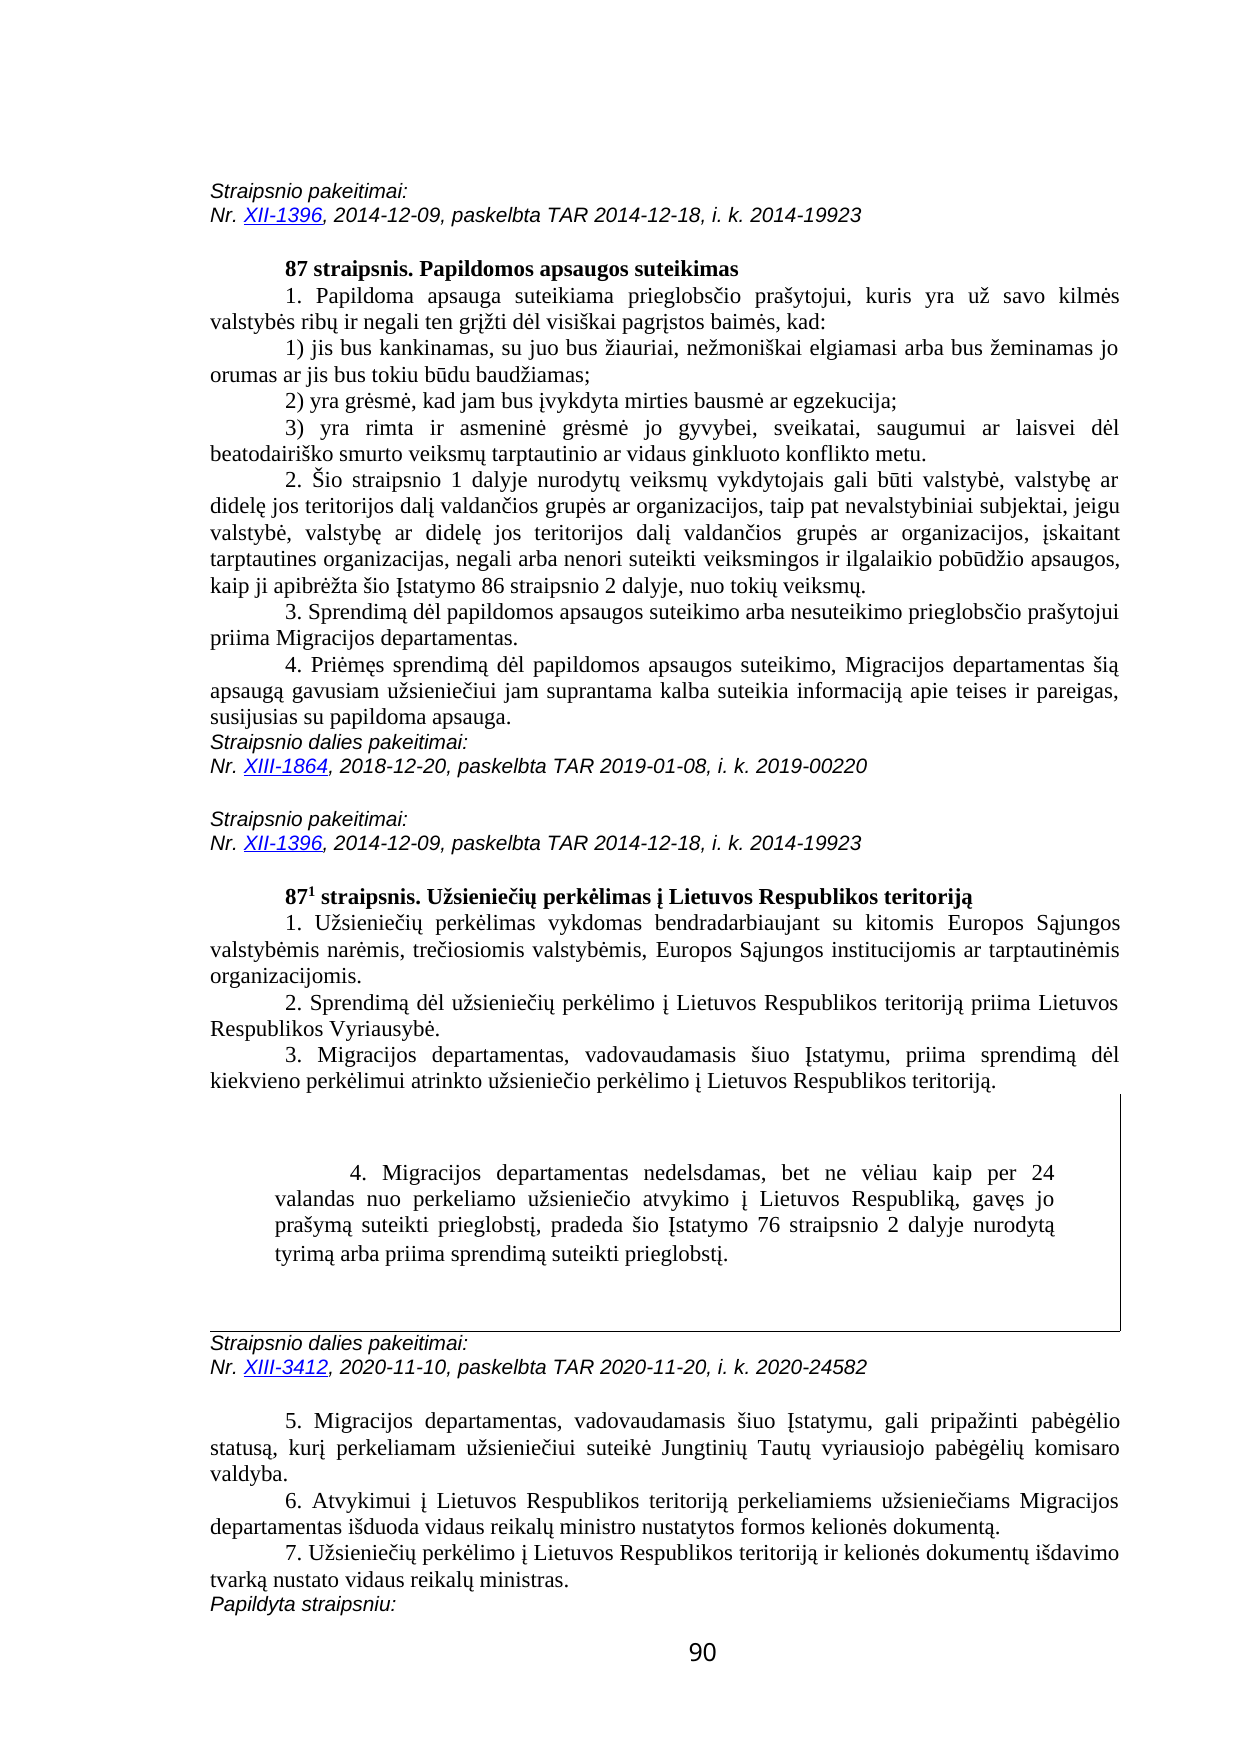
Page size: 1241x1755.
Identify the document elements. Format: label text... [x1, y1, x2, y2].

text Straipsnio pakeitimai: [210, 179, 1120, 203]
text Straipsnio dalies pakeitimai: [210, 1331, 1120, 1355]
text 5. Migracijos departamentas, vadovaudamasis šiuo Įstatymu, gali pripažinti pabėgėlio statusą, kurį perkeliamam užsieniečiui suteikė Jungtinių Tautų vyriausiojo pabėgėlių komisaro valdyba. [210, 1408, 1120, 1487]
text 4. Priėmęs sprendimą dėl papildomos apsaugos suteikimo, Migracijos departamentas šią apsaugą gavusiam užsieniečiui jam suprantama kalba suteikia informaciją apie teises ir pareigas, susijusias su papildoma apsauga. [210, 651, 1120, 730]
text Straipsnio dalies pakeitimai: [210, 730, 1120, 754]
text 4. Migracijos departamentas nedelsdamas, bet ne vėliau kaip per 24 valandas nuo perkeliamo užsieniečio atvykimo į Lietuvos Respubliką, gavęs jo prašymą suteikti prieglobstį, pradeda šio Įstatymo 76 straipsnio 2 dalyje nurodytą tyrimą arba priima sprendimą suteikti prieglobstį. [210, 1094, 1120, 1331]
text 2) yra grėsmė, kad jam bus įvykdyta mirties bausmė ar egzekucija; [210, 387, 1120, 413]
text 6. Atvykimui į Lietuvos Respublikos teritoriją perkeliamiems užsieniečiams Migracijos departamentas išduoda vidaus reikalų ministro nustatytos formos kelionės dokumentą. [210, 1487, 1120, 1539]
text 1) jis bus kankinamas, su juo bus žiauriai, nežmoniškai elgiamasi arba bus žeminamas jo orumas ar jis bus tokiu būdu baudžiamas; [210, 334, 1120, 387]
text Straipsnio pakeitimai: [210, 806, 1120, 830]
text 87 straipsnis. Papildomos apsaugos suteikimas [210, 255, 1120, 282]
text 3. Migracijos departamentas, vadovaudamasis šiuo Įstatymu, priima sprendimą dėl kiekvieno perkėlimui atrinkto užsieniečio perkėlimo į Lietuvos Respublikos teritoriją. [210, 1041, 1120, 1094]
text 3) yra rimta ir asmeninė grėsmė jo gyvybei, sveikatai, saugumui ar laisvei dėl beatodairiško smurto veiksmų tarptautinio ar vidaus ginkluoto konflikto metu. [210, 413, 1120, 466]
text 2. Sprendimą dėl užsieniečių perkėlimo į Lietuvos Respublikos teritoriją priima Lietuvos Respublikos Vyriausybė. [210, 988, 1120, 1041]
text 2. Šio straipsnio 1 dalyje nurodytų veiksmų vykdytojais gali būti valstybė, valstybę ar didelę jos teritorijos dalį valdančios grupės ar organizacijos, taip pat nevalstybiniai subjektai, jeigu valstybė, valstybę ar didelę jos teritorijos dalį valdančios grupės ar organizacijos, įskaitant tarptautines organizacijas, negali arba nenori suteikti veiksmingos ir ilgalaikio pobūdžio apsaugos, kaip ji apibrėžta šio Įstatymo 86 straipsnio 2 dalyje, nuo tokių veiksmų. [210, 466, 1120, 598]
text 7. Užsieniečių perkėlimo į Lietuvos Respublikos teritoriją ir kelionės dokumentų išdavimo tvarką nustato vidaus reikalų ministras. [210, 1539, 1120, 1592]
text Nr. XII-1396, 2014-12-09, paskelbta TAR 2014-12-18, i. k. 2014-19923 [210, 203, 1120, 227]
text Papildyta straipsniu: [210, 1592, 1120, 1616]
text Nr. XII-1396, 2014-12-09, paskelbta TAR 2014-12-18, i. k. 2014-19923 [210, 830, 1120, 854]
text 3. Sprendimą dėl papildomos apsaugos suteikimo arba nesuteikimo prieglobsčio prašytojui priima Migracijos departamentas. [210, 598, 1120, 651]
text 1. Užsieniečių perkėlimas vykdomas bendradarbiaujant su kitomis Europos Sąjungos valstybėmis narėmis, trečiosiomis valstybėmis, Europos Sąjungos institucijomis ar tarptautinėmis organizacijomis. [210, 909, 1120, 988]
text 1. Papildoma apsauga suteikiama prieglobsčio prašytojui, kuris yra už savo kilmės valstybės ribų ir negali ten grįžti dėl visiškai pagrįstos baimės, kad: [210, 282, 1120, 334]
text Nr. XIII-1864, 2018-12-20, paskelbta TAR 2019-01-08, i. k. 2019-00220 [210, 754, 1120, 778]
text 871 straipsnis. Užsieniečių perkėlimas į Lietuvos Respublikos teritoriją [210, 883, 1120, 909]
text Nr. XIII-3412, 2020-11-10, paskelbta TAR 2020-11-20, i. k. 2020-24582 [210, 1355, 1120, 1379]
